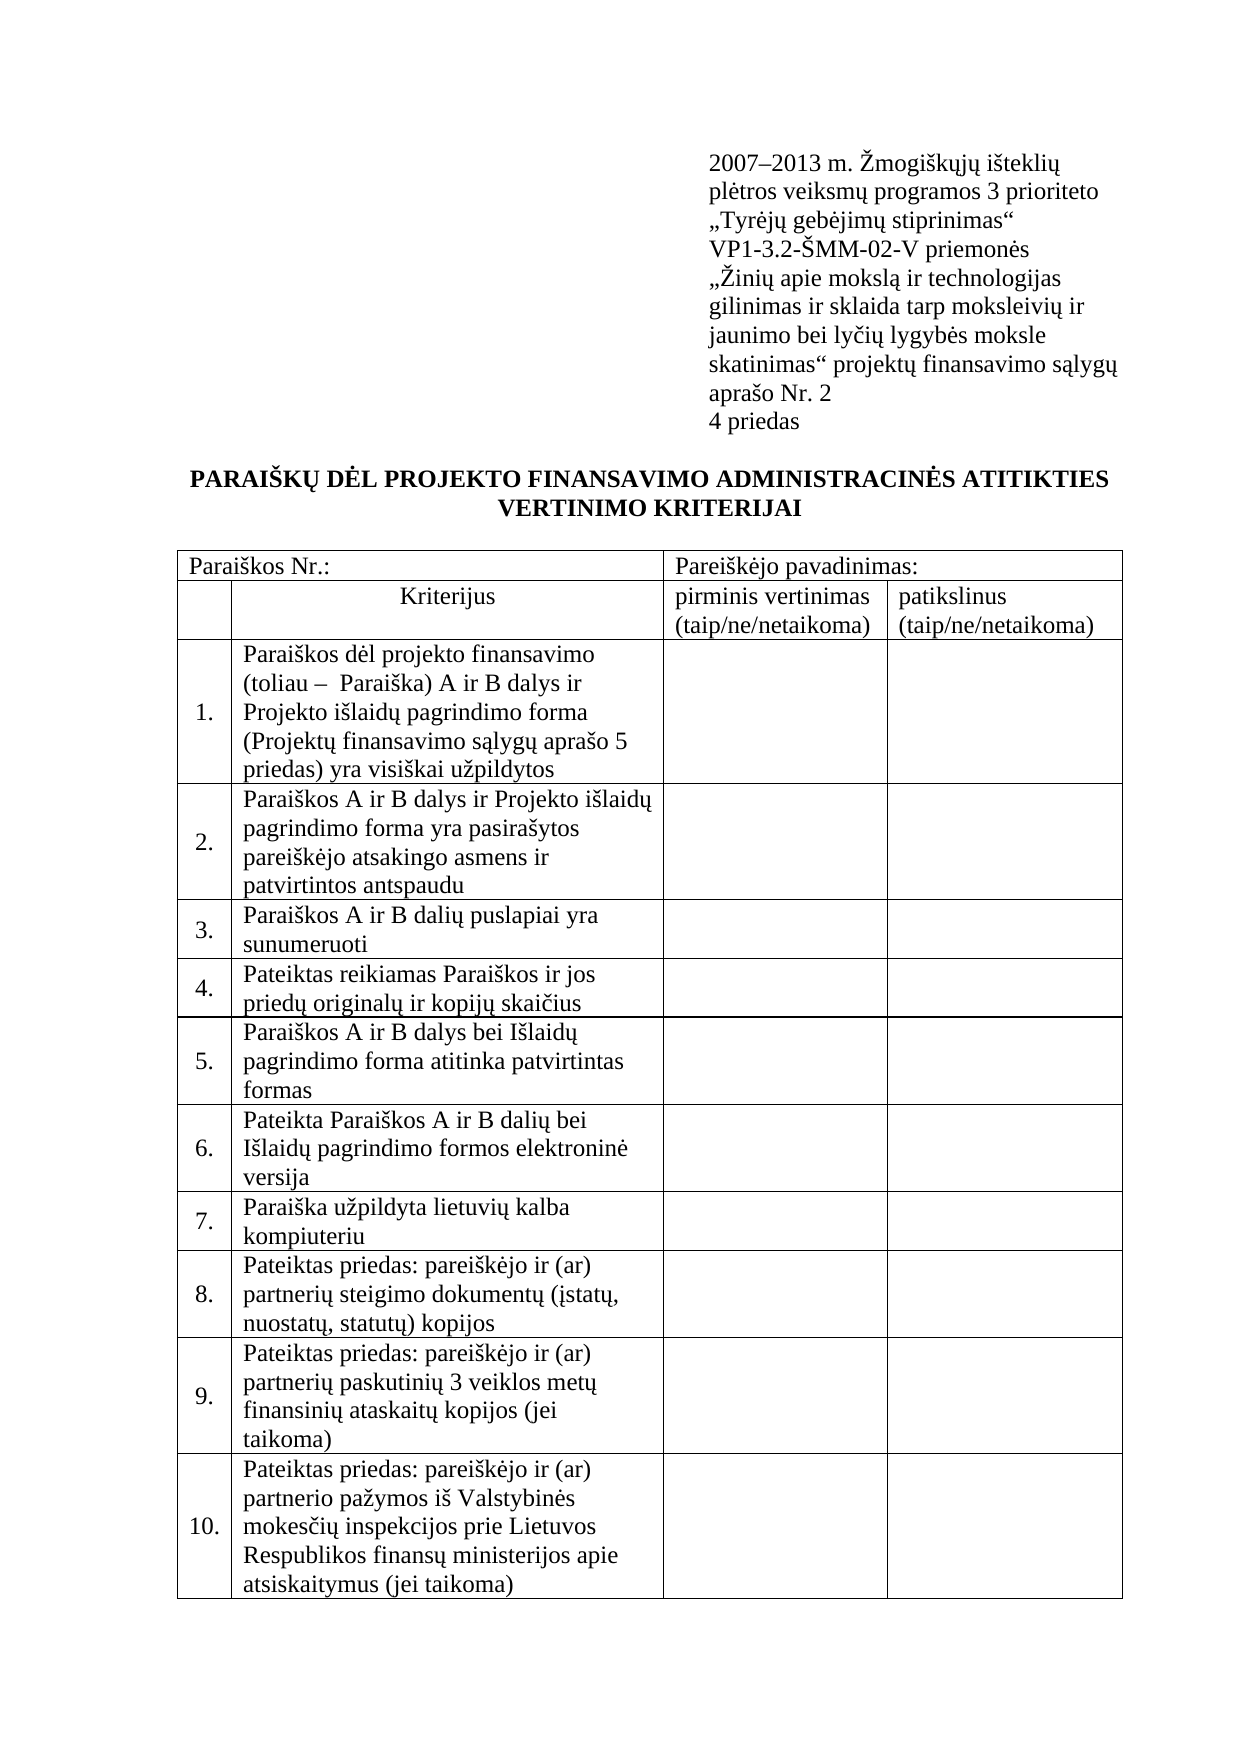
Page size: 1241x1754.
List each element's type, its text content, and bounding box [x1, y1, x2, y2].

table_cell Paraiškos A ir B dalys ir Projekto išlaidų pagrindimo forma yra pasirašytos pareiškėjo atsakingo asmens ir patvirtintos antspaudu [232, 784, 663, 899]
table_cell 6. [178, 1105, 231, 1191]
text „Žinių apie mokslą ir technologijas [177, 263, 1122, 291]
table_cell Paraiškos A ir B dalių puslapiai yra sunumeruoti [232, 900, 663, 958]
text aprašo Nr. 2 [177, 378, 1122, 406]
table_cell [664, 1192, 887, 1249]
table_cell [888, 1192, 1122, 1249]
table_cell Pateiktas reikiamas Paraiškos ir jos priedų originalų ir kopijų skaičius [232, 959, 663, 1016]
text gilinimas ir sklaida tarp moksleivių ir [177, 291, 1122, 320]
table_cell [888, 1338, 1122, 1453]
table_cell [178, 581, 231, 638]
table_cell [888, 1454, 1122, 1598]
table_cell [664, 640, 887, 783]
table_cell 1. [178, 640, 231, 783]
table_cell Pateiktas priedas: pareiškėjo ir (ar) partnerių steigimo dokumentų (įstatų, nuostatų, statutų) kopijos [232, 1251, 663, 1337]
table_cell Pateiktas priedas: pareiškėjo ir (ar) partnerio pažymos iš Valstybinės mokesčių inspekcijos prie Lietuvos Respublikos finansų ministerijos apie atsiskaitymus (jei taikoma) [232, 1454, 663, 1598]
table_cell 7. [178, 1192, 231, 1249]
text „Tyrėjų gebėjimų stiprinimas“ [177, 205, 1122, 234]
table_cell [664, 1105, 887, 1191]
table_header Pareiškėjo pavadinimas: [664, 551, 1122, 580]
text skatinimas“ projektų finansavimo sąlygų [177, 349, 1122, 378]
text 4 priedas [177, 406, 1122, 435]
table_cell [664, 1251, 887, 1337]
table_cell Paraiška užpildyta lietuvių kalba kompiuteriu [232, 1192, 663, 1249]
table_cell [888, 959, 1122, 1016]
table_cell 2. [178, 784, 231, 899]
table_cell [664, 1454, 887, 1598]
table_cell Pateiktas priedas: pareiškėjo ir (ar) partnerių paskutinių 3 veiklos metų finansinių ataskaitų kopijos (jei taikoma) [232, 1338, 663, 1453]
table_cell [664, 1338, 887, 1453]
table_cell [888, 1251, 1122, 1337]
table_cell [664, 784, 887, 899]
table_cell 3. [178, 900, 231, 958]
text VP1-3.2-ŠMM-02-V priemonės [177, 234, 1122, 263]
table_cell Paraiškos dėl projekto finansavimo (toliau – Paraiška) A ir B dalys ir Projekto išlaidų pagrindimo forma (Projektų finansavimo sąlygų aprašo 5 priedas) yra visiškai užpildytos [232, 640, 663, 783]
table_cell 10. [178, 1454, 231, 1598]
table_cell [664, 900, 887, 958]
table_cell [888, 1018, 1122, 1104]
table_cell 5. [178, 1018, 231, 1104]
table_cell [888, 784, 1122, 899]
table_cell Kriterijus [232, 581, 663, 638]
table_cell [664, 959, 887, 1016]
table_cell 9. [178, 1338, 231, 1453]
table_cell pirminis vertinimas (taip/ne/netaikoma) [664, 581, 887, 638]
text jaunimo bei lyčių lygybės moksle [177, 320, 1122, 349]
table_cell [664, 1018, 887, 1104]
table_cell 8. [178, 1251, 231, 1337]
table_cell Paraiškos A ir B dalys bei Išlaidų pagrindimo forma atitinka patvirtintas formas [232, 1018, 663, 1104]
text 2007–2013 m. Žmogiškųjų išteklių [177, 148, 1122, 176]
text plėtros veiksmų programos 3 prioriteto [177, 176, 1122, 205]
text PARAIŠKŲ DĖL PROJEKTO FINANSAVIMO ADMINISTRACINĖS ATITIKTIES VERTINIMO KRITERIJAI [177, 464, 1122, 521]
table_cell patikslinus (taip/ne/netaikoma) [888, 581, 1122, 638]
table_header Paraiškos Nr.: [178, 551, 663, 580]
table_cell [888, 640, 1122, 783]
table_cell Pateikta Paraiškos A ir B dalių bei Išlaidų pagrindimo formos elektroninė versija [232, 1105, 663, 1191]
table_cell 4. [178, 959, 231, 1016]
table_cell [888, 900, 1122, 958]
table_cell [888, 1105, 1122, 1191]
